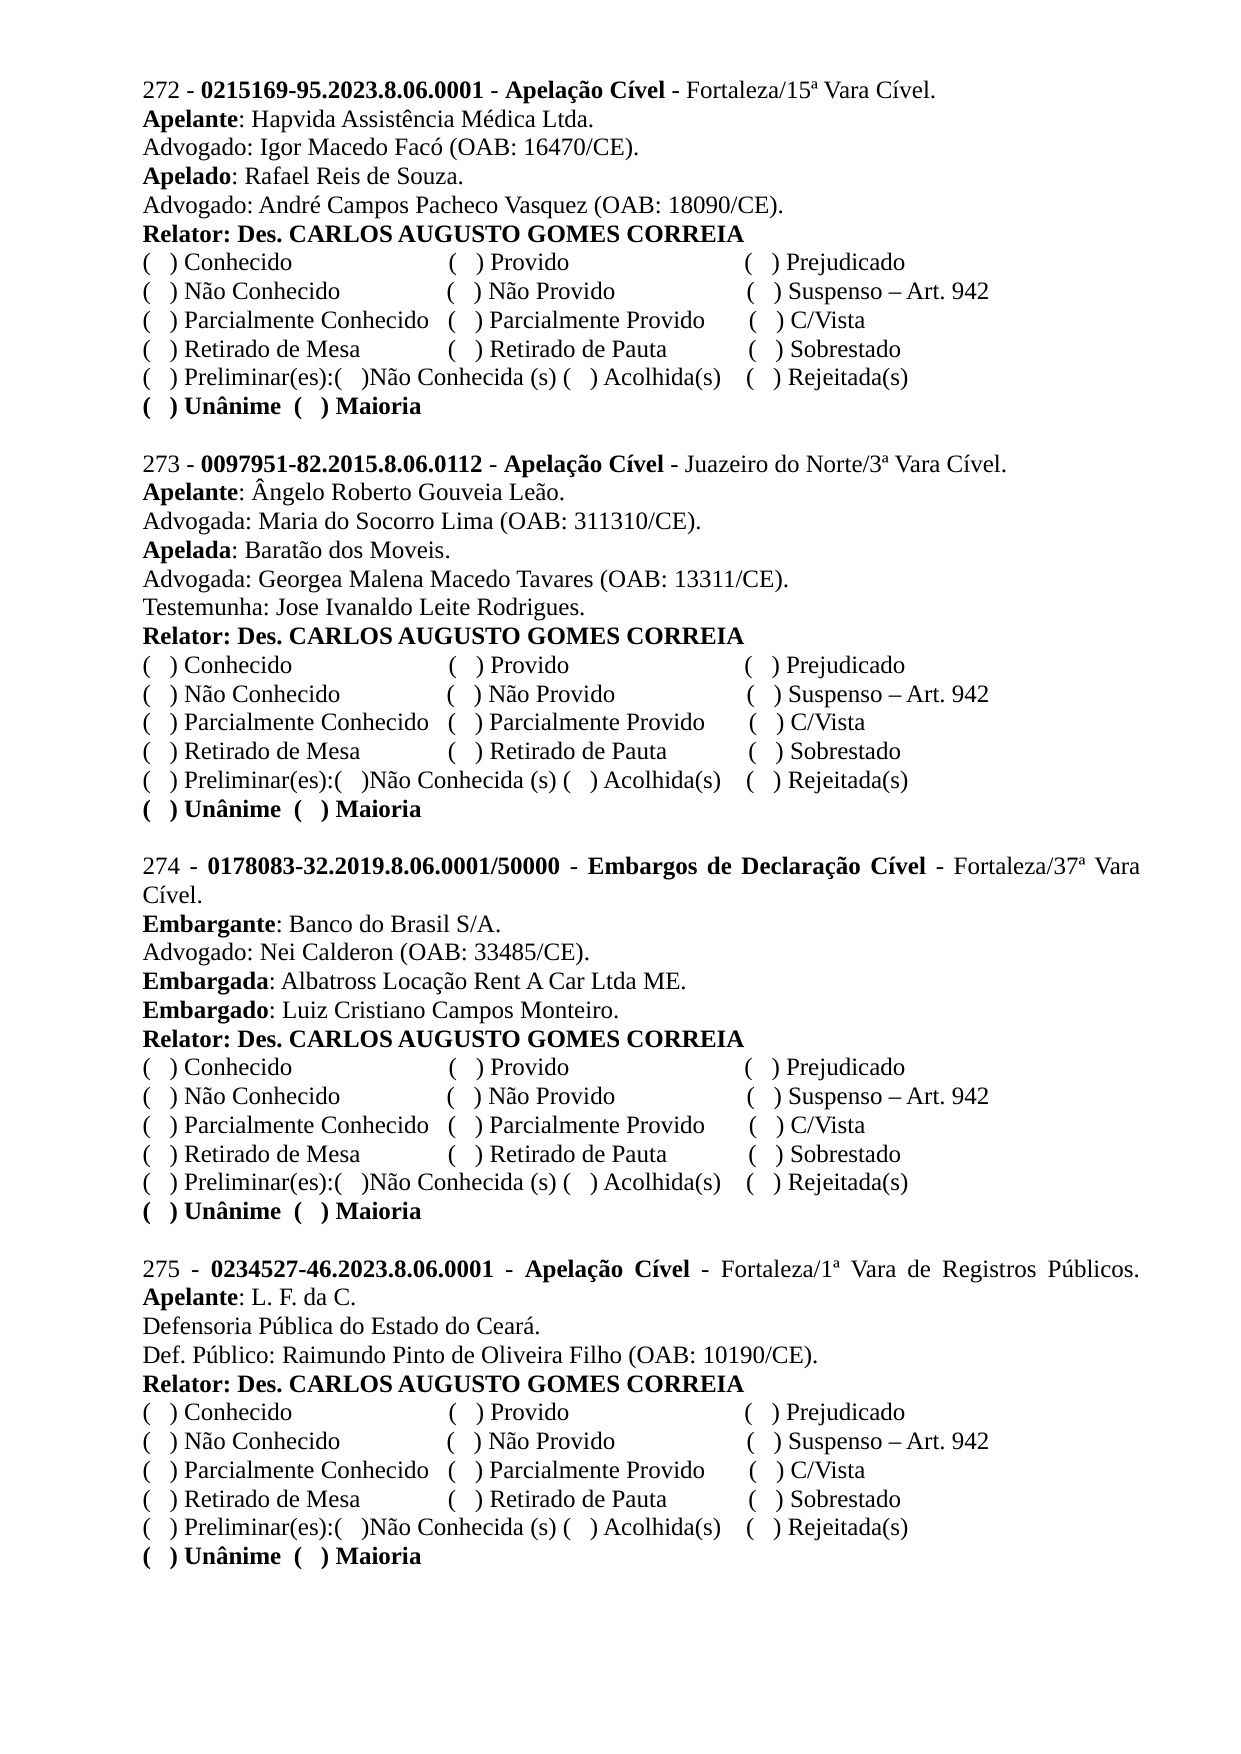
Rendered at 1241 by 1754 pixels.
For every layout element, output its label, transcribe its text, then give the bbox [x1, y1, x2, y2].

text ( ) Retirado de Mesa ( ) Retirado de Pauta ( ) Sobrestado [142, 1139, 1158, 1167]
text Embargada: Albatross Locação Rent A Car Ltda ME. [142, 966, 1141, 995]
text ( ) Retirado de Mesa ( ) Retirado de Pauta ( ) Sobrestado [142, 736, 1158, 765]
text ( ) Não Conhecido ( ) Não Provido ( ) Suspenso – Art. 942 [142, 276, 1158, 305]
text ( ) Unânime ( ) Maioria [142, 391, 1158, 420]
text ( ) Unânime ( ) Maioria [142, 794, 1158, 822]
text ( ) Parcialmente Conhecido ( ) Parcialmente Provido ( ) C/Vista [142, 305, 1158, 334]
text Embargado: Luiz Cristiano Campos Monteiro. [142, 995, 1141, 1024]
text Embargante: Banco do Brasil S/A. [142, 909, 1141, 937]
text Apelada: Baratão dos Moveis. [142, 535, 1141, 564]
text ( ) Não Conhecido ( ) Não Provido ( ) Suspenso – Art. 942 [142, 1081, 1158, 1110]
text ( ) Não Conhecido ( ) Não Provido ( ) Suspenso – Art. 942 [142, 1426, 1158, 1455]
text ( ) Parcialmente Conhecido ( ) Parcialmente Provido ( ) C/Vista [142, 1455, 1158, 1484]
text Relator: Des. CARLOS AUGUSTO GOMES CORREIA [142, 219, 1141, 247]
text Advogada: Georgea Malena Macedo Tavares (OAB: 13311/CE). [142, 564, 1141, 592]
text Advogado: André Campos Pacheco Vasquez (OAB: 18090/CE). [142, 190, 1141, 219]
text ( ) Conhecido ( ) Provido ( ) Prejudicado [142, 1397, 1141, 1426]
text 272 - 0215169-95.2023.8.06.0001 - Apelação Cível - Fortaleza/15ª Vara Cível. [142, 75, 1141, 104]
text ( ) Retirado de Mesa ( ) Retirado de Pauta ( ) Sobrestado [142, 1484, 1158, 1512]
text ( ) Conhecido ( ) Provido ( ) Prejudicado [142, 247, 1141, 276]
text Relator: Des. CARLOS AUGUSTO GOMES CORREIA [142, 1369, 1141, 1397]
text Apelante: Ângelo Roberto Gouveia Leão. [142, 477, 1141, 506]
text Advogado: Nei Calderon (OAB: 33485/CE). [142, 937, 1141, 966]
text Apelante: Hapvida Assistência Médica Ltda. [142, 104, 1141, 132]
text Advogada: Maria do Socorro Lima (OAB: 311310/CE). [142, 506, 1141, 535]
text Def. Público: Raimundo Pinto de Oliveira Filho (OAB: 10190/CE). [142, 1340, 1141, 1369]
text ( ) Preliminar(es):( )Não Conhecida (s) ( ) Acolhida(s) ( ) Rejeitada(s) [142, 1167, 1158, 1196]
text Advogado: Igor Macedo Facó (OAB: 16470/CE). [142, 132, 1141, 161]
text ( ) Preliminar(es):( )Não Conhecida (s) ( ) Acolhida(s) ( ) Rejeitada(s) [142, 765, 1158, 794]
text ( ) Unânime ( ) Maioria [142, 1541, 1158, 1570]
text 274 - 0178083-32.2019.8.06.0001/50000 - Embargos de Declaração Cível - Fortaleza/37ª Vara Cível. [142, 851, 1141, 909]
text ( ) Conhecido ( ) Provido ( ) Prejudicado [142, 650, 1141, 679]
text Relator: Des. CARLOS AUGUSTO GOMES CORREIA [142, 1024, 1141, 1052]
text ( ) Unânime ( ) Maioria [142, 1196, 1158, 1225]
text ( ) Preliminar(es):( )Não Conhecida (s) ( ) Acolhida(s) ( ) Rejeitada(s) [142, 362, 1158, 391]
text ( ) Retirado de Mesa ( ) Retirado de Pauta ( ) Sobrestado [142, 334, 1158, 362]
text ( ) Preliminar(es):( )Não Conhecida (s) ( ) Acolhida(s) ( ) Rejeitada(s) [142, 1512, 1158, 1541]
text ( ) Conhecido ( ) Provido ( ) Prejudicado [142, 1052, 1141, 1081]
text 273 - 0097951-82.2015.8.06.0112 - Apelação Cível - Juazeiro do Norte/3ª Vara Cível. [142, 449, 1141, 477]
text Defensoria Pública do Estado do Ceará. [142, 1311, 1141, 1340]
text Apelado: Rafael Reis de Souza. [142, 161, 1141, 190]
text ( ) Parcialmente Conhecido ( ) Parcialmente Provido ( ) C/Vista [142, 1110, 1158, 1139]
text 275 - 0234527-46.2023.8.06.0001 - Apelação Cível - Fortaleza/1ª Vara de Registros Públicos. Apelante: L. F. da C. [142, 1254, 1141, 1311]
text Testemunha: Jose Ivanaldo Leite Rodrigues. [142, 592, 1141, 621]
text ( ) Parcialmente Conhecido ( ) Parcialmente Provido ( ) C/Vista [142, 707, 1158, 736]
text Relator: Des. CARLOS AUGUSTO GOMES CORREIA [142, 621, 1141, 650]
text ( ) Não Conhecido ( ) Não Provido ( ) Suspenso – Art. 942 [142, 679, 1158, 707]
